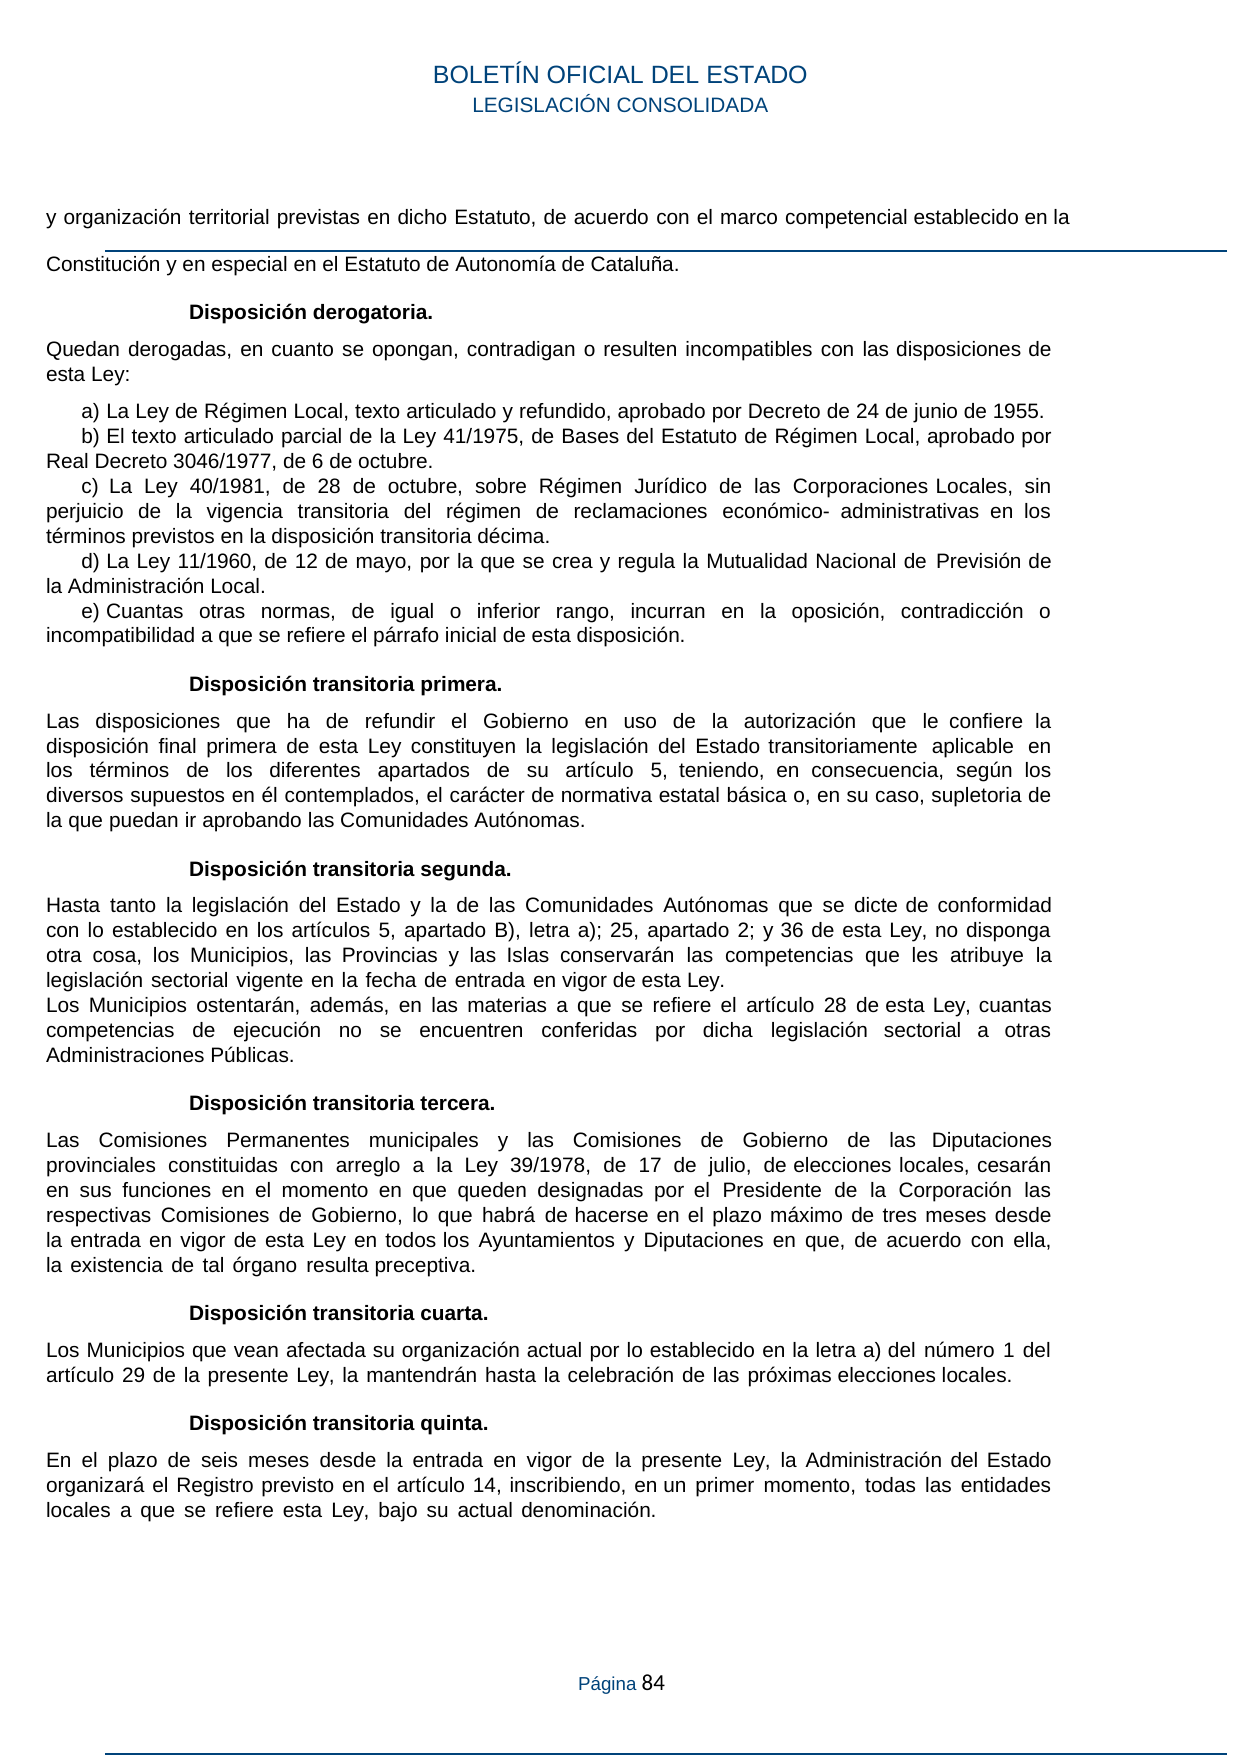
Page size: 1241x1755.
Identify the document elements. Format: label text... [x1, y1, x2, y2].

text Hasta tanto la legislación del Estado y la de las Comunidades Autónomas que se dicte de conformidad con lo establecido en los artículos 5, apartado B), letra a); 25, apartado 2; y 36 de esta Ley, no disponga otra cosa, los Municipios, las Provincias y las Islas conservarán las competencias que les atribuye la legislación sectorial vigente en la fecha de entrada en vigor de esta Ley. [46, 893, 1052, 992]
list La Ley 40/1981, de 28 de octubre, sobre Régimen Jurídico de las Corporaciones Locales, sin perjuicio de la vigencia transitoria del régimen de reclamaciones económico- administrativas en los términos previstos en la disposición transitoria décima. [46, 474, 1052, 548]
text Las disposiciones que ha de refundir el Gobierno en uso de la autorización que le confiere la disposición final primera de esta Ley constituyen la legislación del Estado transitoriamente aplicable en los términos de los diferentes apartados de su artículo 5, teniendo, en consecuencia, según los diversos supuestos en él contemplados, el carácter de normativa estatal básica o, en su caso, supletoria de la que puedan ir aprobando las Comunidades Autónomas. [46, 708, 1052, 832]
text Los Municipios que vean afectada su organización actual por lo establecido en la letra a) del número 1 del artículo 29 de la presente Ley, la mantendrán hasta la celebración de las próximas elecciones locales. [46, 1338, 1052, 1386]
list Cuantas otras normas, de igual o inferior rango, incurran en la oposición, contradicción o incompatibilidad a que se refiere el párrafo inicial de esta disposición. [46, 598, 1052, 647]
subtitle Disposición transitoria primera. [189, 672, 1195, 696]
text En el plazo de seis meses desde la entrada en vigor de la presente Ley, la Administración del Estado organizará el Registro previsto en el artículo 14, inscribiendo, en un primer momento, todas las entidades locales a que se refiere esta Ley, bajo su actual denominación. [46, 1448, 1052, 1521]
subtitle Disposición transitoria tercera. [189, 1091, 1195, 1115]
text Los Municipios ostentarán, además, en las materias a que se refiere el artículo 28 de esta Ley, cuantas competencias de ejecución no se encuentren conferidas por dicha legislación sectorial a otras Administraciones Públicas. [46, 993, 1052, 1067]
text Las Comisiones Permanentes municipales y las Comisiones de Gobierno de las Diputaciones provinciales constituidas con arreglo a la Ley 39/1978, de 17 de julio, de elecciones locales, cesarán en sus funciones en el momento en que queden designadas por el Presidente de la Corporación las respectivas Comisiones de Gobierno, lo que habrá de hacerse en el plazo máximo de tres meses desde la entrada en vigor de esta Ley en todos los Ayuntamientos y Diputaciones en que, de acuerdo con ella, la existencia de tal órgano resulta preceptiva. [46, 1128, 1052, 1276]
subtitle Disposición transitoria segunda. [189, 857, 1195, 881]
list La Ley 11/1960, de 12 de mayo, por la que se crea y regula la Mutualidad Nacional de Previsión de la Administración Local. [46, 549, 1052, 597]
subtitle Disposición transitoria cuarta. [189, 1301, 1195, 1325]
text Quedan derogadas, en cuanto se opongan, contradigan o resulten incompatibles con las disposiciones de esta Ley: [46, 337, 1052, 386]
text y organización territorial previstas en dicho Estatuto, de acuerdo con el marco competencial establecido en la Constitución y en especial en el Estatuto de Autonomía de Cataluña. [46, 205, 1071, 276]
list El texto articulado parcial de la Ley 41/1975, de Bases del Estatuto de Régimen Local, aprobado por Real Decreto 3046/1977, de 6 de octubre. [46, 424, 1052, 473]
list La Ley de Régimen Local, texto articulado y refundido, aprobado por Decreto de 24 de junio de 1955. [46, 399, 1052, 423]
subtitle Disposición transitoria quinta. [189, 1411, 1195, 1435]
subtitle Disposición derogatoria. [189, 300, 1195, 324]
